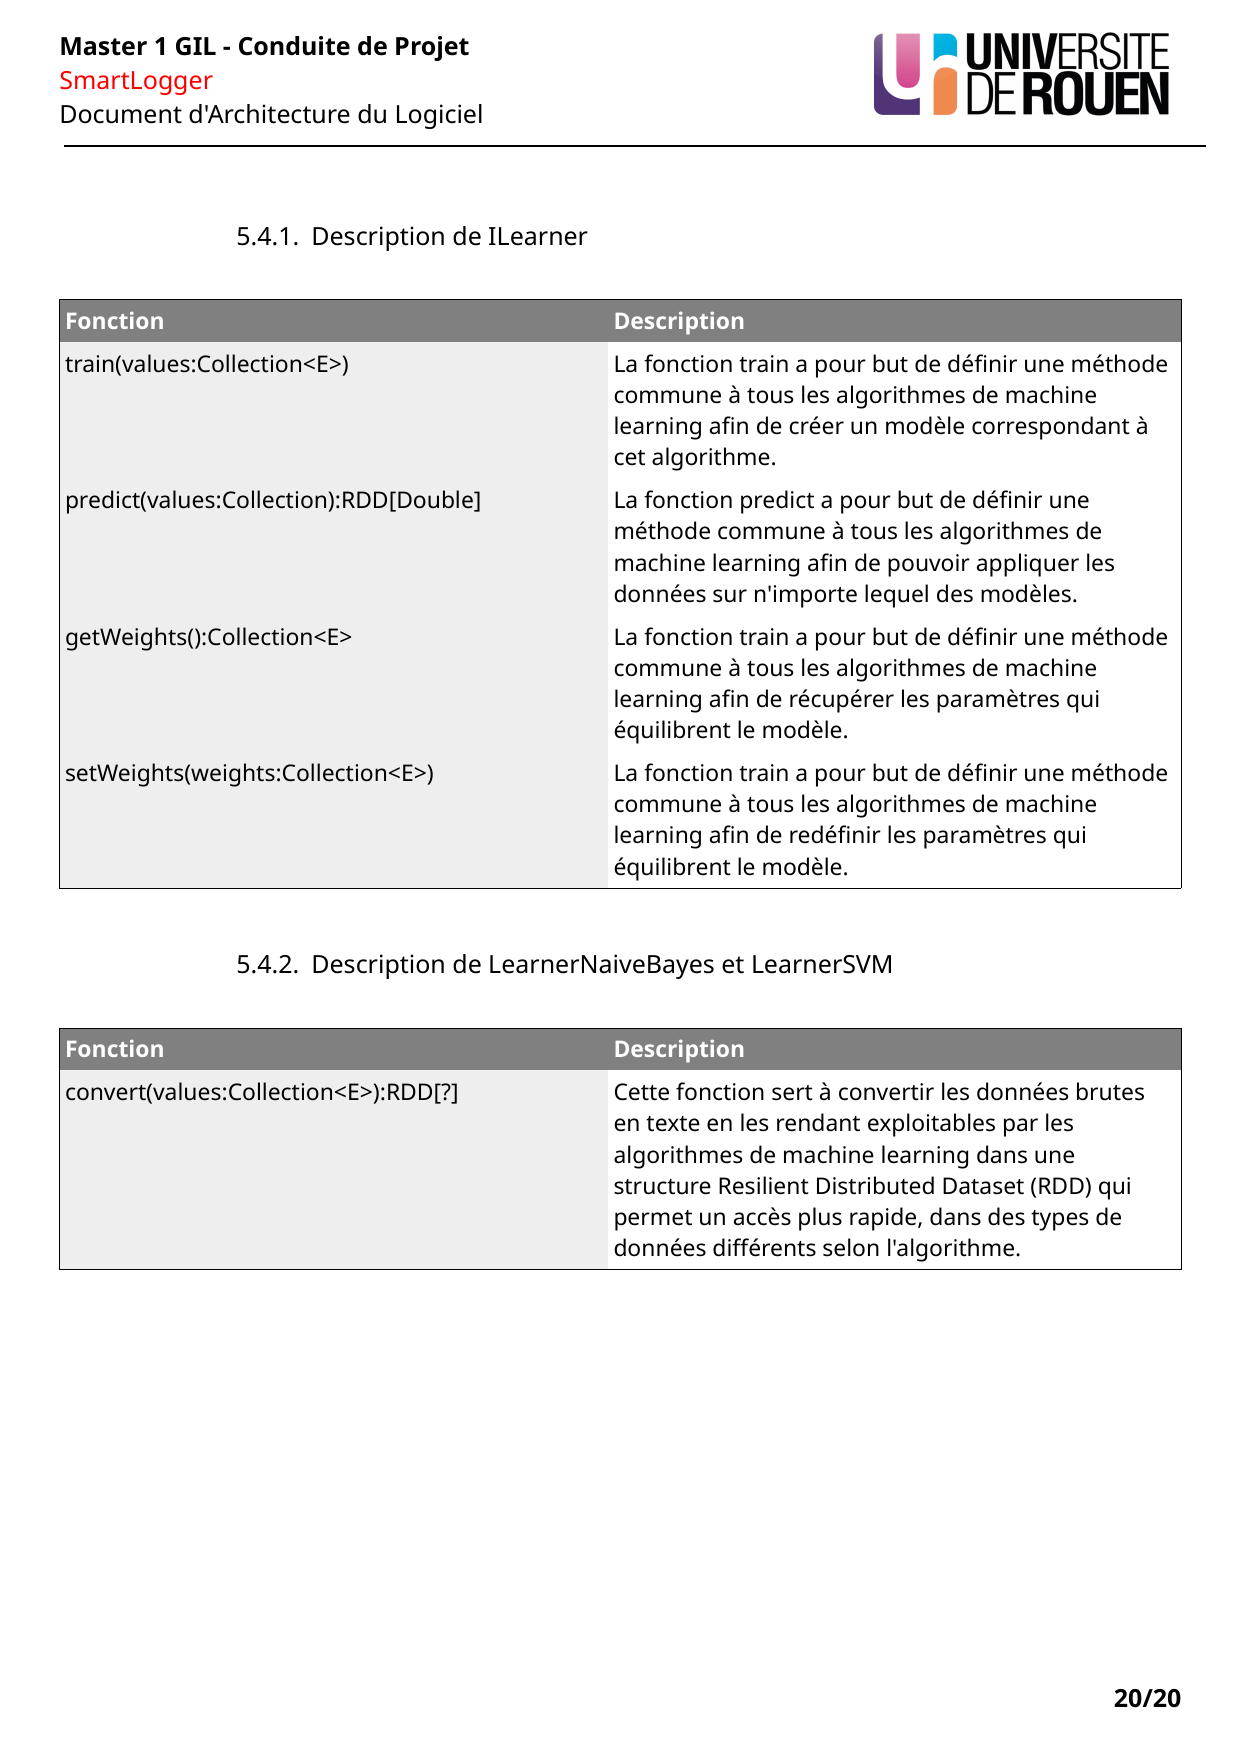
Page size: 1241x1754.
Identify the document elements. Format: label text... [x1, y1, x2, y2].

table_cell convert(values:Collection<E>):RDD[?] [60, 1070, 608, 1269]
table_header Fonction [60, 300, 608, 342]
table_cell setWeights(weights:Collection<E>) [60, 751, 608, 888]
table_cell train(values:Collection<E>) [60, 342, 608, 478]
table_header Description [608, 300, 1181, 342]
picture [872, 32, 1170, 118]
table_header Description [608, 1029, 1181, 1070]
table_cell La fonction train a pour but de définir une méthode commune à tous les algorithmes de machine learning afin de récupérer les paramètres qui équilibrent le modèle. [608, 615, 1181, 751]
table_cell predict(values:Collection):RDD[Double] [60, 478, 608, 615]
subtitle Description de ILearner [236, 218, 1181, 252]
subtitle Description de LearnerNaiveBayes et LearnerSVM [236, 947, 1181, 981]
table_cell La fonction train a pour but de définir une méthode commune à tous les algorithmes de machine learning afin de redéfinir les paramètres qui équilibrent le modèle. [608, 751, 1181, 888]
table_cell getWeights():Collection<E> [60, 615, 608, 751]
table_cell La fonction predict a pour but de définir une méthode commune à tous les algorithmes de machine learning afin de pouvoir appliquer les données sur n'importe lequel des modèles. [608, 478, 1181, 615]
table_cell La fonction train a pour but de définir une méthode commune à tous les algorithmes de machine learning afin de créer un modèle correspondant à cet algorithme. [608, 342, 1181, 478]
table_header Fonction [60, 1029, 608, 1070]
table_cell Cette fonction sert à convertir les données brutes en texte en les rendant exploitables par les algorithmes de machine learning dans une structure Resilient Distributed Dataset (RDD) qui permet un accès plus rapide, dans des types de données différents selon l'algorithme. [608, 1070, 1181, 1269]
